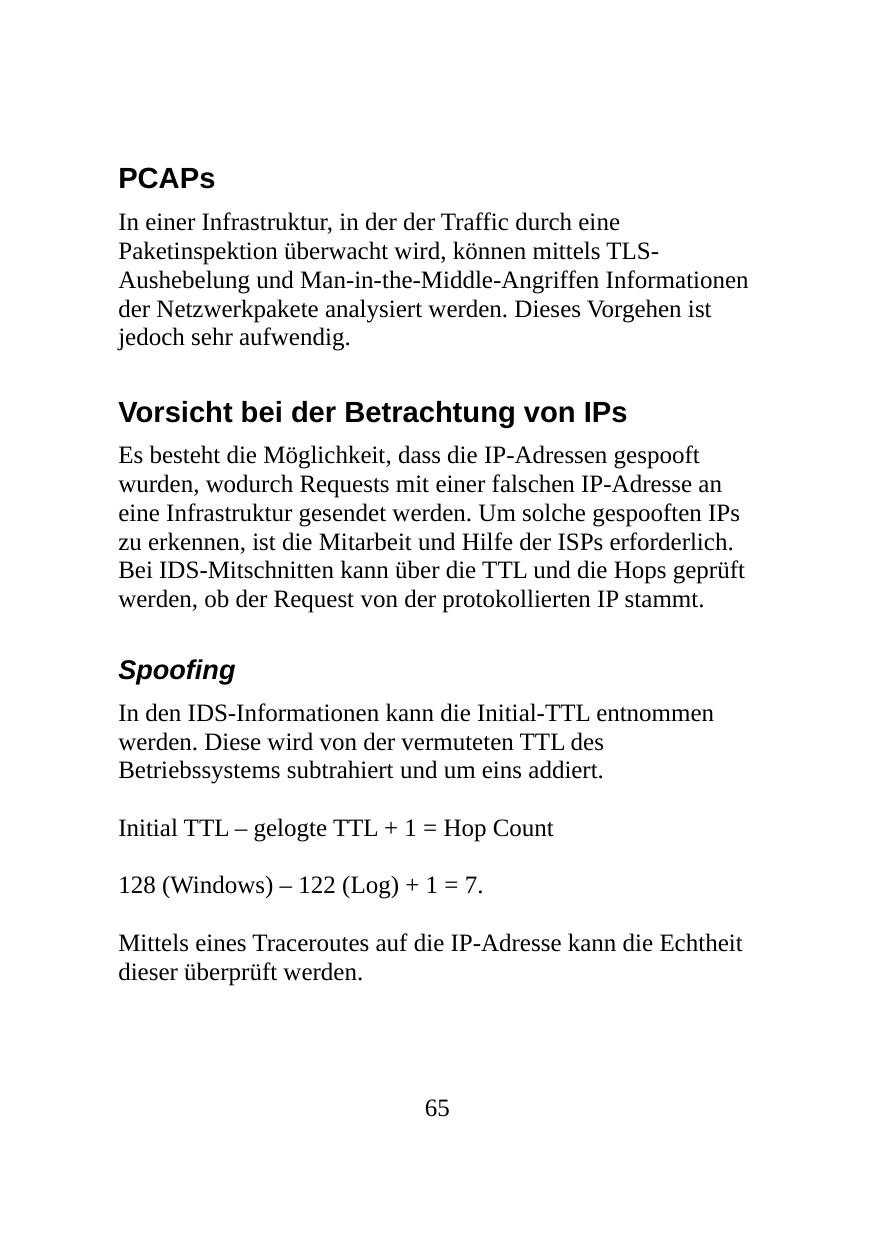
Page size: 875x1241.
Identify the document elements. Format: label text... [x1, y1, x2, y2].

text Mittels eines Traceroutes auf die IP-Adresse kann die Echtheit dieser überprüft werden. [118, 928, 756, 986]
text Initial TTL – gelogte TTL + 1 = Hop Count [118, 813, 756, 842]
text In einer Infrastruktur, in der der Traffic durch eine Paketinspektion überwacht wird, können mittels TLS-Aushebelung und Man-in-the-Middle-Angriffen Informationen der Netzwerkpakete analysiert werden. Dieses Vorgehen ist jedoch sehr aufwendig. [118, 207, 756, 351]
subtitle Spoofing [118, 654, 756, 686]
subtitle PCAPs [118, 161, 756, 195]
text Es besteht die Möglichkeit, dass die IP-Adressen gespooft wurden, wodurch Requests mit einer falschen IP-Adresse an eine Infrastruktur gesendet werden. Um solche gespooften IPs zu erkennen, ist die Mitarbeit und Hilfe der ISPs erforderlich. Bei IDS-Mitschnitten kann über die TTL und die Hops geprüft werden, ob der Request von der protokollierten IP stammt. [118, 441, 756, 613]
text In den IDS-Informationen kann die Initial-TTL entnommen werden. Diese wird von der vermuteten TTL des Betriebssystems subtrahiert und um eins addiert. [118, 698, 756, 784]
text 128 (Windows) – 122 (Log) + 1 = 7. [118, 871, 756, 899]
subtitle Vorsicht bei der Betrachtung von IPs [118, 394, 756, 428]
